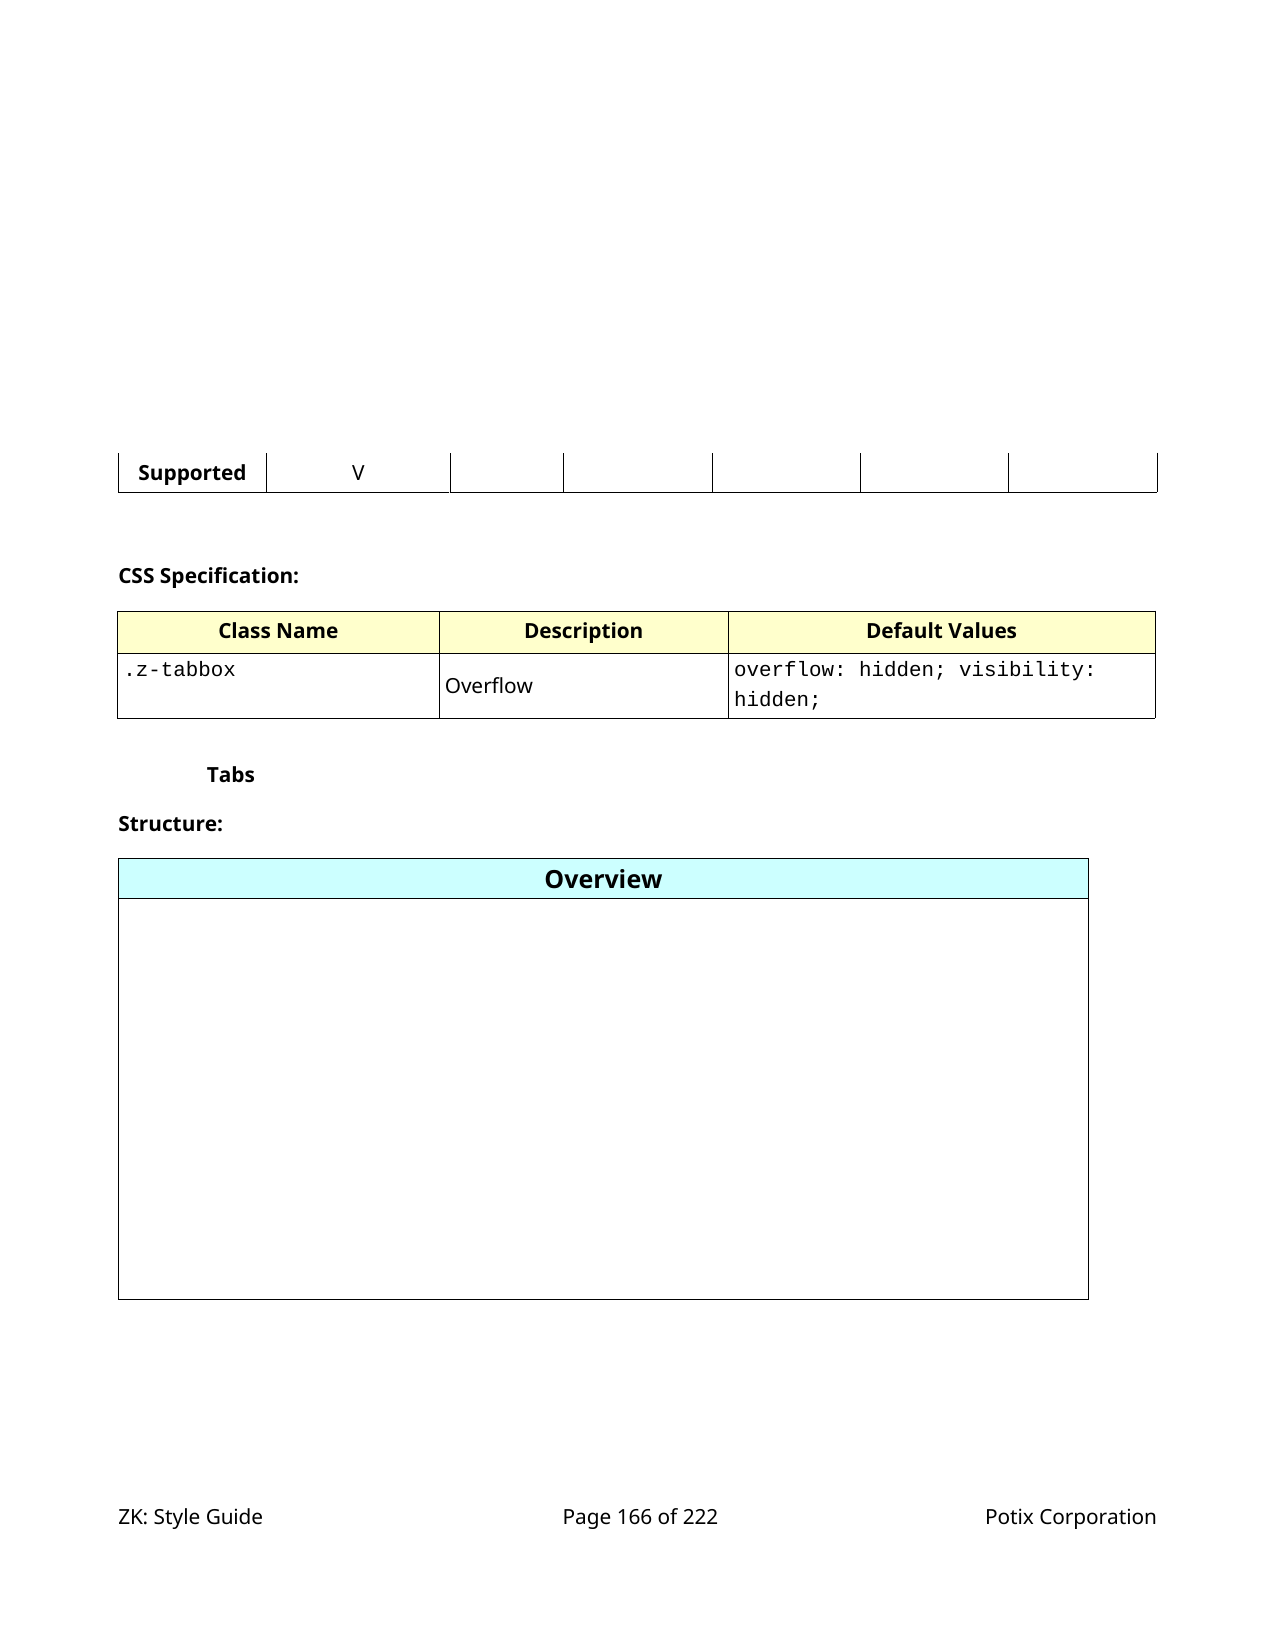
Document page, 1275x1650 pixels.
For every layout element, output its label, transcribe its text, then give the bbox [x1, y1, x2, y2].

table_cell [451, 453, 563, 492]
table_header Overview [119, 859, 1088, 898]
table_cell Supported [119, 453, 266, 492]
table_header Class Name [118, 612, 439, 653]
table_cell overflow: hidden; visibility: hidden; [729, 654, 1155, 718]
table_cell Overflow [440, 654, 728, 718]
table_cell [119, 899, 1088, 1299]
text Structure: [118, 809, 1157, 838]
subtitle Tabs [207, 761, 1157, 789]
table_header Default Values [729, 612, 1155, 653]
text CSS Specification: [118, 562, 1157, 590]
table_cell [564, 453, 712, 492]
table_cell [861, 453, 1008, 492]
table_cell [713, 453, 860, 492]
table_cell .z-tabbox [118, 654, 439, 718]
table_cell [1009, 453, 1157, 492]
table_cell V [267, 453, 449, 492]
table_header Description [440, 612, 728, 653]
